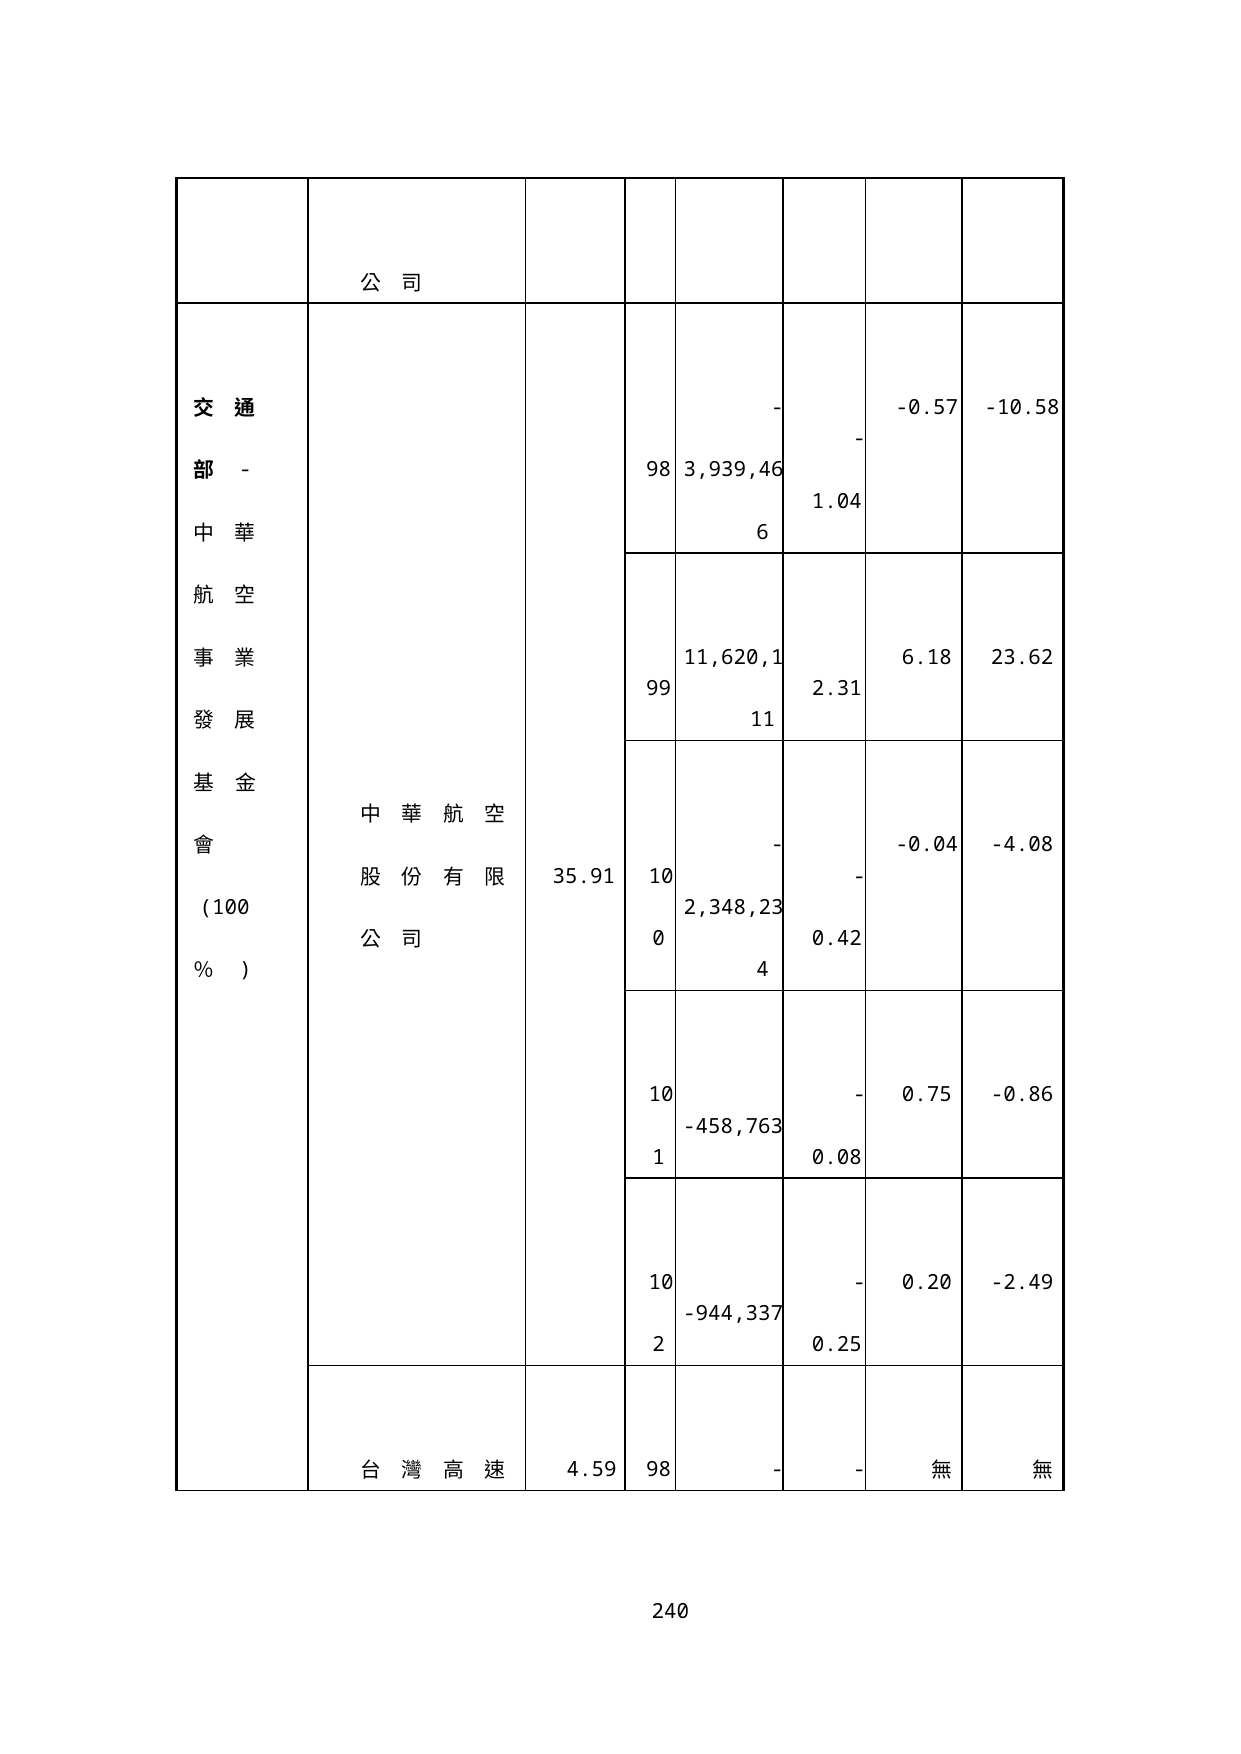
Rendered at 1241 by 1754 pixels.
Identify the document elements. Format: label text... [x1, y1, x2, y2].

table_cell 6.18 [866, 554, 961, 740]
table_cell 2.31 [784, 554, 865, 740]
table_cell -0.08 [784, 991, 865, 1177]
table_cell 無 [866, 1366, 961, 1490]
table_cell [784, 179, 865, 302]
table_cell -0.04 [866, 741, 961, 990]
table_cell -944,337 [676, 1179, 782, 1365]
table_cell [963, 179, 1062, 302]
table_cell 23.62 [963, 554, 1062, 740]
table_cell -2.49 [963, 1179, 1062, 1365]
table_cell -2,348,234 [676, 741, 782, 990]
table_cell 98 [626, 1366, 675, 1490]
table_cell 99 [626, 554, 675, 740]
table_cell -0.25 [784, 1179, 865, 1365]
table_cell -0.57 [866, 304, 961, 552]
table_cell 102 [626, 1179, 675, 1365]
table_cell [866, 179, 961, 302]
table_cell 交通部- 中華航空事業發展基金會 (100％) [178, 304, 307, 1490]
table_cell 11,620,111 [676, 554, 782, 740]
table_cell -0.42 [784, 741, 865, 990]
table_cell [676, 1366, 782, 1490]
table_cell 100 [626, 741, 675, 990]
table_cell 無 [963, 1366, 1062, 1490]
table_cell [178, 179, 307, 302]
table_cell 中華航空股份有限公司 [309, 304, 525, 1365]
table_cell [676, 179, 782, 302]
table_cell -458,763 [676, 991, 782, 1177]
table_cell -0.86 [963, 991, 1062, 1177]
table_cell [526, 179, 624, 302]
table_cell 4.59 [526, 1366, 624, 1490]
table_cell 35.91 [526, 304, 624, 1365]
table_cell -1.04 [784, 304, 865, 552]
table_cell 公司 [309, 179, 525, 302]
table_cell -4.08 [963, 741, 1062, 990]
table_cell [626, 179, 675, 302]
table_cell 98 [626, 304, 675, 552]
table_cell 101 [626, 991, 675, 1177]
table_cell 0.75 [866, 991, 961, 1177]
table_cell [784, 1366, 865, 1490]
table_cell 台灣高速 [309, 1366, 525, 1490]
table_cell 0.20 [866, 1179, 961, 1365]
table_cell -3,939,466 [676, 304, 782, 552]
table_cell -10.58 [963, 304, 1062, 552]
